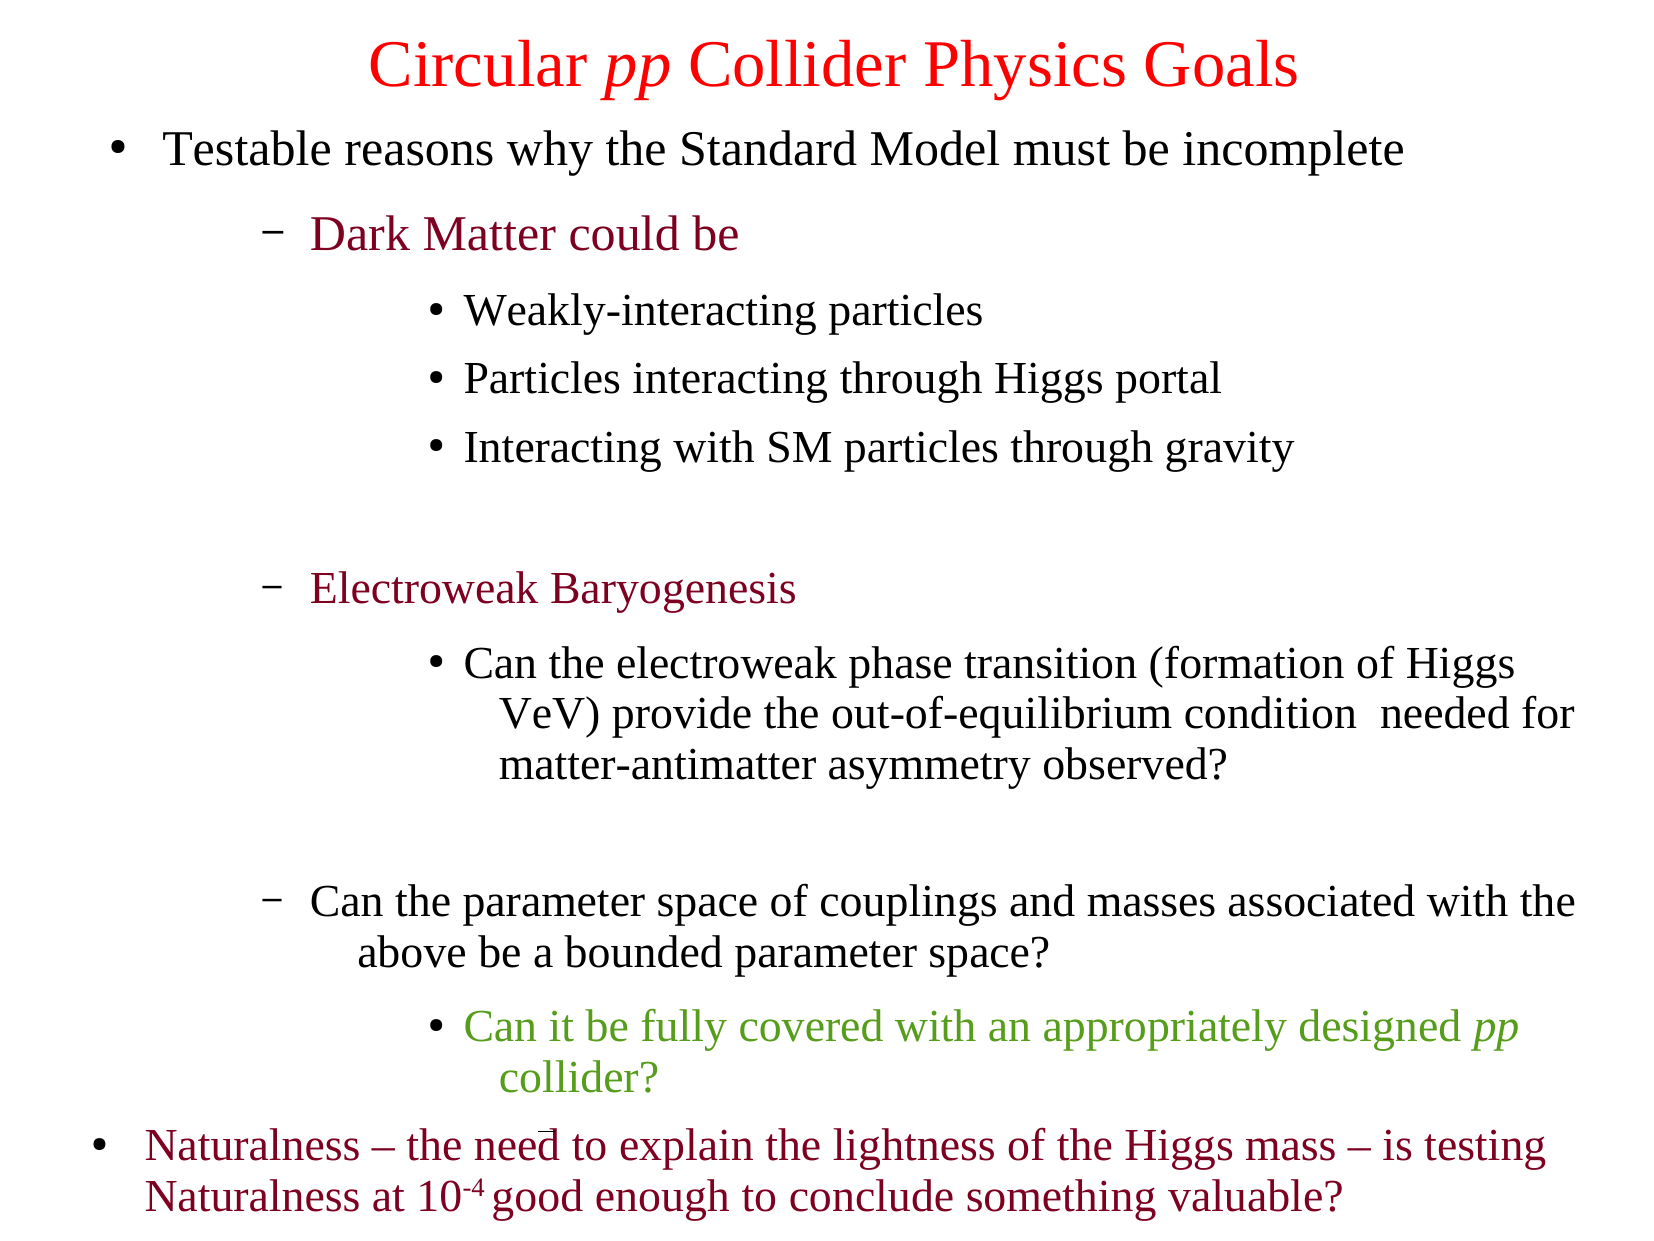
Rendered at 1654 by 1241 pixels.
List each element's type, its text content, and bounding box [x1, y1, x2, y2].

list Testable reasons why the Standard Model must be incomplete Dark Matter could be Weakly-interacting particles Particles interacting through Higgs portal Interacting with SM particles through gravity Electroweak Baryogenesis Can the electroweak phase transition (formation of Higgs VeV) provide the out-of-equilibrium condition needed for matter-antimatter asymmetry observed? Can the parameter space of couplings and masses associated with the above be a bounded parameter space? Can it be fully covered with an appropriately designed pp collider? Naturalness – the need to explain the lightness of the Higgs mass – is testing Naturalness at 10-4 good enough to conclude something valuable? [73, 121, 1590, 1241]
title Circular pp Collider Physics Goals [128, 0, 1541, 121]
